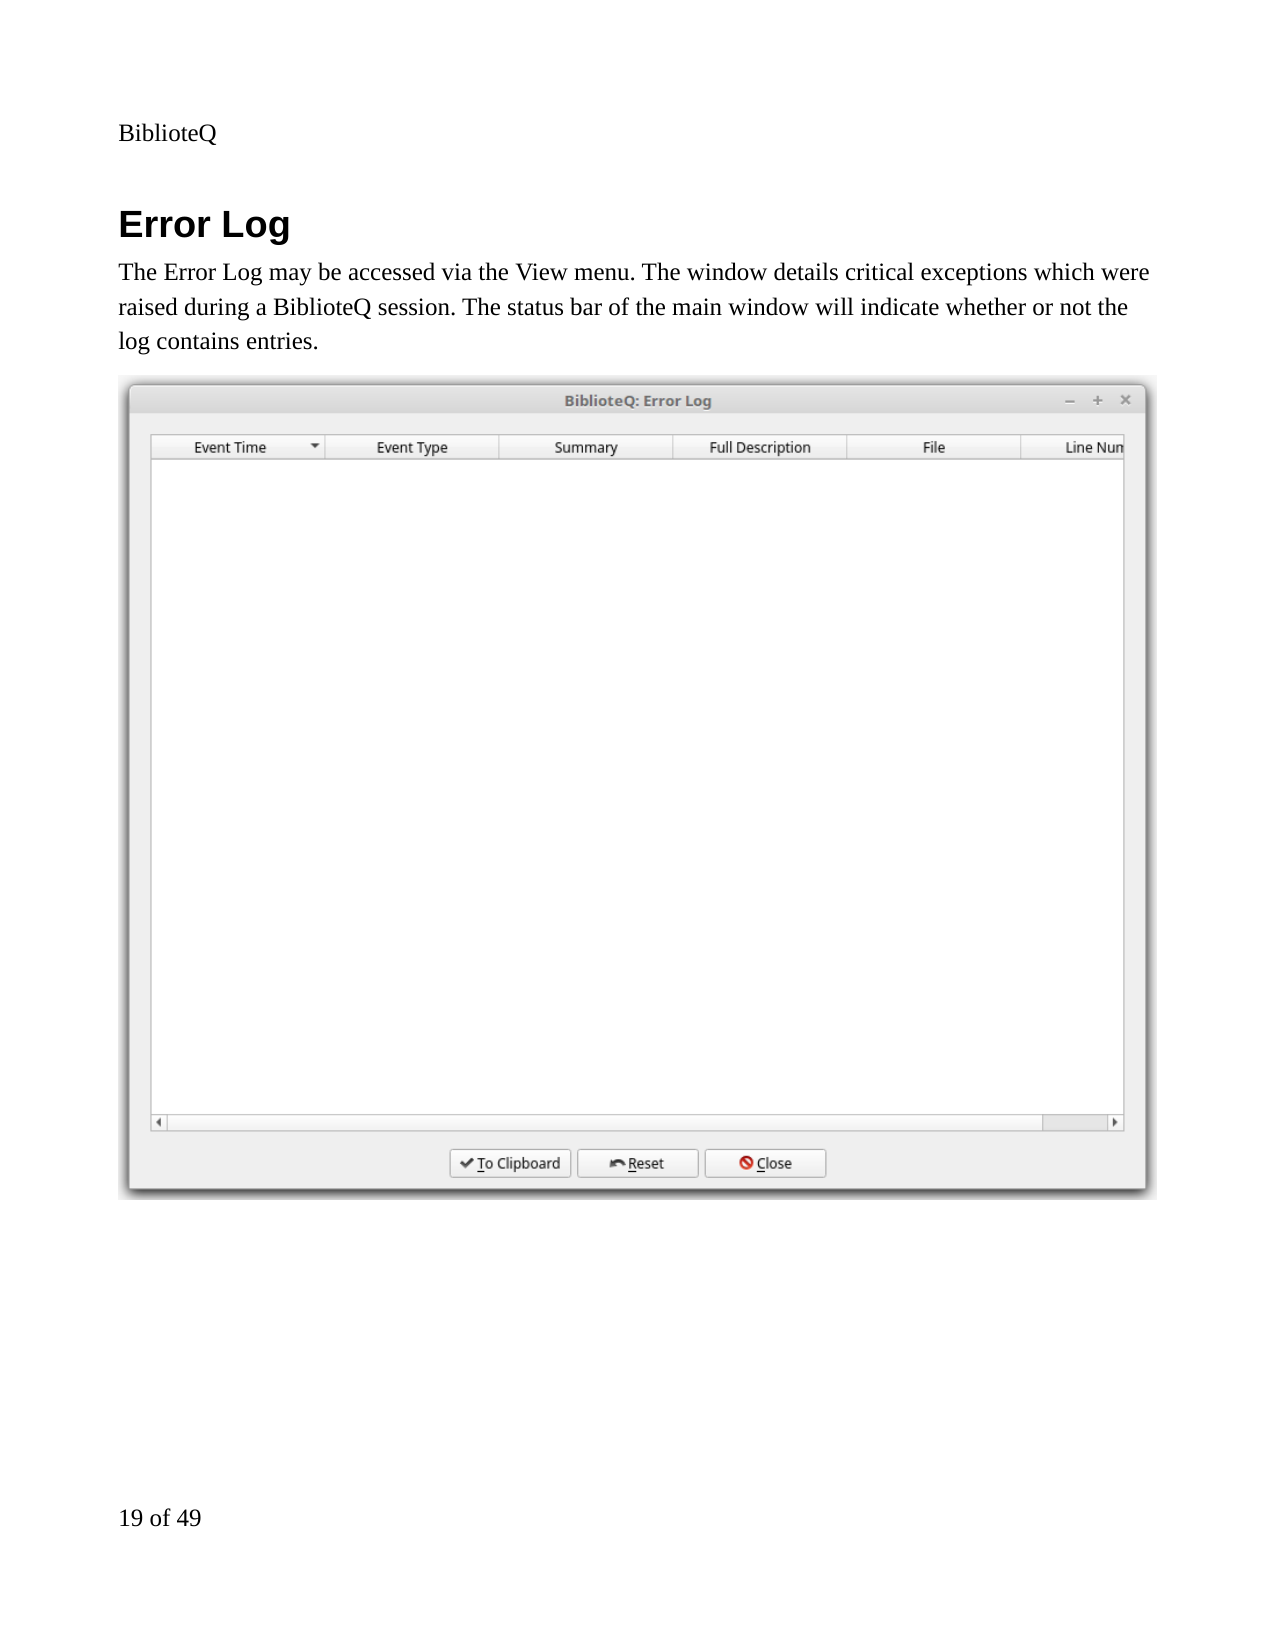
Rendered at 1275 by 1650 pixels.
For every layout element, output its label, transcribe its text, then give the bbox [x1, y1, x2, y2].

picture [118, 375, 1157, 1200]
text The Error Log may be accessed via the View menu. The window details critical exceptions which were raised during a BiblioteQ session. The status bar of the main window will indicate whether or not the log contains entries. [118, 257, 1157, 355]
subtitle Error Log [118, 201, 1157, 245]
